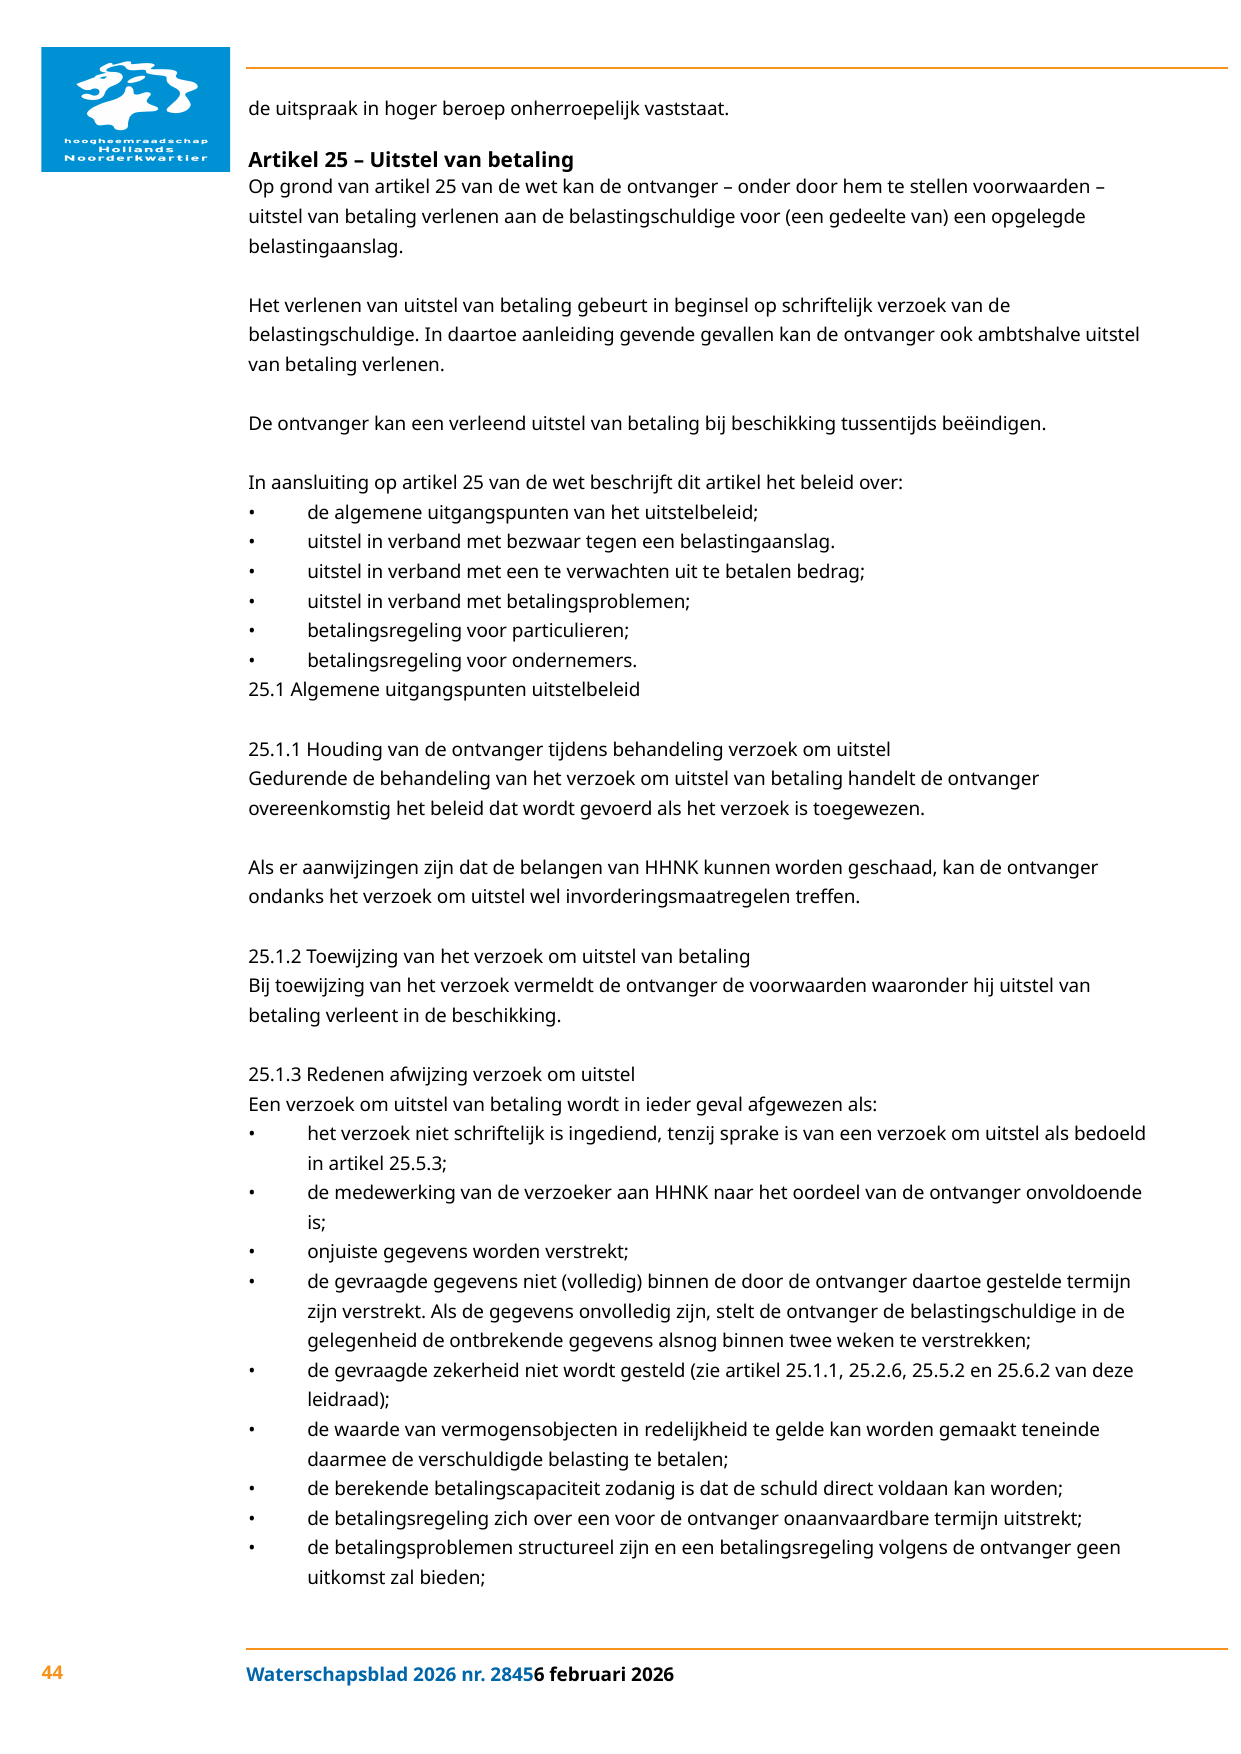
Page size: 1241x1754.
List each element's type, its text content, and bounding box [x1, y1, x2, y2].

list de waarde van vermogensobjecten in redelijkheid te gelde kan worden gemaakt teneinde daarmee de verschuldigde belasting te betalen; [248, 1416, 1152, 1471]
list uitstel in verband met betalingsproblemen; [248, 588, 1152, 613]
text Het verlenen van uitstel van betaling gebeurt in beginsel op schriftelijk verzoek van de belastingschuldige. In daartoe aanleiding gevende gevallen kan de ontvanger ook ambtshalve uitstel van betaling verlenen. [248, 292, 1152, 377]
list uitstel in verband met een te verwachten uit te betalen bedrag; [248, 558, 1152, 584]
text 25.1.3 Redenen afwijzing verzoek om uitstel [248, 1061, 1152, 1087]
text 25.1.2 Toewijzing van het verzoek om uitstel van betaling [248, 943, 1152, 968]
list de berekende betalingscapaciteit zodanig is dat de schuld direct voldaan kan worden; [248, 1475, 1152, 1501]
text Artikel 25 – Uitstel van betaling [248, 145, 1152, 174]
picture [88, 87, 157, 130]
text 25.1 Algemene uitgangspunten uitstelbeleid [248, 677, 1152, 702]
list de algemene uitgangspunten van het uitstelbeleid; [248, 499, 1152, 525]
picture [118, 62, 197, 112]
picture [129, 76, 144, 82]
text Als er aanwijzingen zijn dat de belangen van HHNK kunnen worden geschaad, kan de ontvanger ondanks het verzoek om uitstel wel invorderingsmaatregelen treffen. [248, 854, 1152, 909]
list de betalingsproblemen structureel zijn en een betalingsregeling volgens de ontvanger geen uitkomst zal bieden; [248, 1534, 1152, 1590]
text de uitspraak in hoger beroep onherroepelijk vaststaat. [248, 95, 1152, 121]
text Gedurende de behandeling van het verzoek om uitstel van betaling handelt de ontvanger overeenkomstig het beleid dat wordt gevoerd als het verzoek is toegewezen. [248, 765, 1152, 821]
text De ontvanger kan een verleend uitstel van betaling bij beschikking tussentijds beëindigen. [248, 410, 1152, 436]
list de gevraagde zekerheid niet wordt gesteld (zie artikel 25.1.1, 25.2.6, 25.5.2 en 25.6.2 van deze leidraad); [248, 1357, 1152, 1412]
text 25.1.1 Houding van de ontvanger tijdens behandeling verzoek om uitstel [248, 736, 1152, 761]
list betalingsregeling voor particulieren; [248, 617, 1152, 643]
list de gevraagde gegevens niet (volledig) binnen de door de ontvanger daartoe gestelde termijn zijn verstrekt. Als de gegevens onvolledig zijn, stelt de ontvanger de belastingschuldige in de gelegenheid de ontbrekende gegevens alsnog binnen twee weken te verstrekken; [248, 1268, 1152, 1353]
text Bij toewijzing van het verzoek vermeldt de ontvanger de voorwaarden waaronder hij uitstel van betaling verleent in de beschikking. [248, 972, 1152, 1028]
list betalingsregeling voor ondernemers. [248, 647, 1152, 673]
list de betalingsregeling zich over een voor de ontvanger onaanvaardbare termijn uitstrekt; [248, 1505, 1152, 1531]
list onjuiste gegevens worden verstrekt; [248, 1239, 1152, 1264]
text Op grond van artikel 25 van de wet kan de ontvanger – onder door hem te stellen voorwaarden – uitstel van betaling verlenen aan de belastingschuldige voor (een gedeelte van) een opgelegde belastingaanslag. [248, 174, 1152, 258]
list de medewerking van de verzoeker aan HHNK naar het oordeel van de ontvanger onvoldoende is; [248, 1179, 1152, 1235]
picture [78, 64, 122, 99]
text In aansluiting op artikel 25 van de wet beschrijft dit artikel het beleid over: [248, 469, 1152, 495]
list uitstel in verband met bezwaar tegen een belastingaanslag. [248, 529, 1152, 554]
text Een verzoek om uitstel van betaling wordt in ieder geval afgewezen als: [248, 1091, 1152, 1116]
list het verzoek niet schriftelijk is ingediend, tenzij sprake is van een verzoek om uitstel als bedoeld in artikel 25.5.3; [248, 1120, 1152, 1176]
